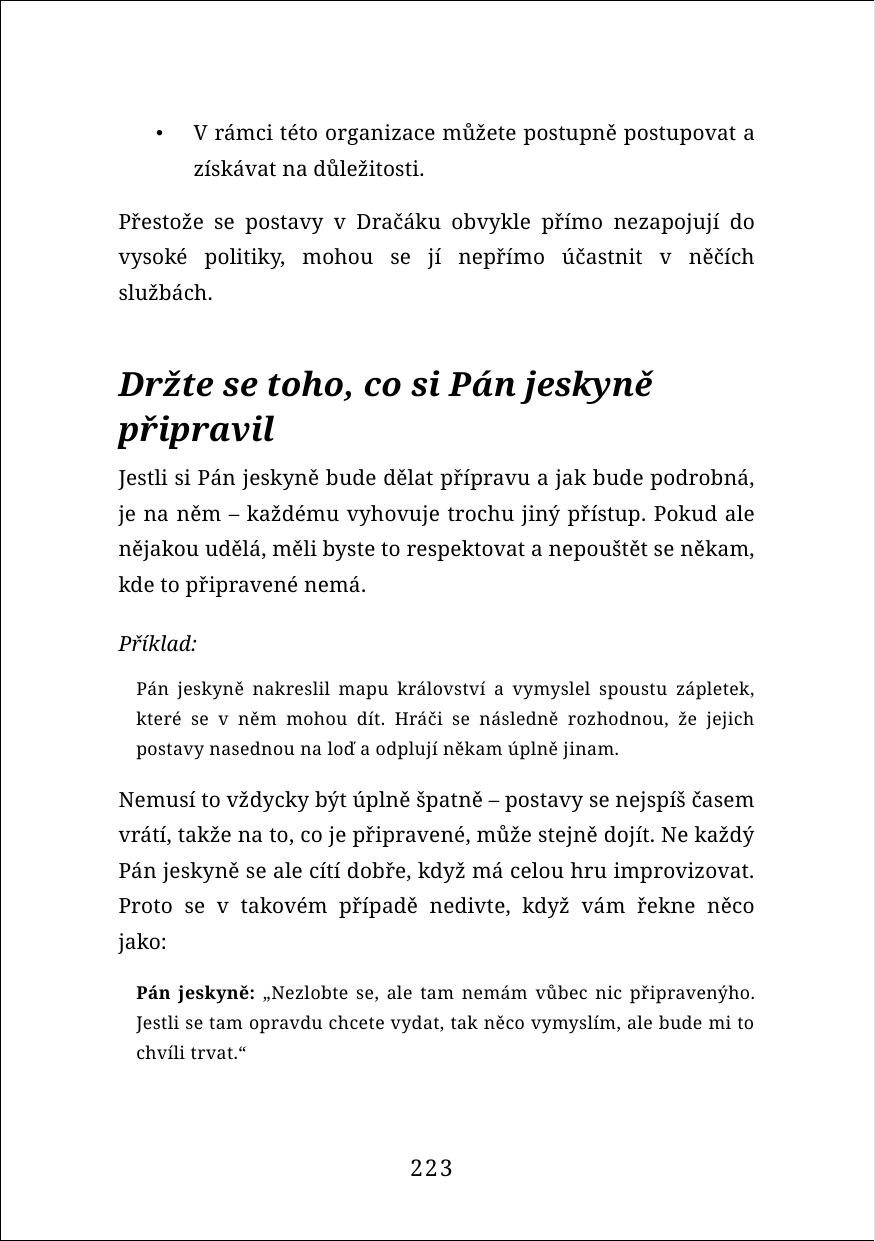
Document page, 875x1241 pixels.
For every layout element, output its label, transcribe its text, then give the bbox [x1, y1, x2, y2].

text Přestože se postavy v Dračáku obvykle přímo nezapojují do vysoké politiky, mohou se jí nepřímo účastnit v něčích službách. [118, 207, 756, 306]
text Příklad: [118, 629, 756, 658]
text Pán jeskyně nakreslil mapu království a vymyslel spoustu zápletek, které se v něm mohou dít. Hráči se následně rozhodnou, že jejich postavy nasednou na loď a odplují někam úplně jinam. [136, 676, 756, 761]
text Pán jeskyně: „Nezlobte se, ale tam nemám vůbec nic připravenýho. Jestli se tam opravdu chcete vydat, tak něco vymyslím, ale bude mi to chvíli trvat.“ [136, 980, 756, 1065]
subtitle Držte se toho, co si Pán jeskyně připravil [118, 361, 756, 452]
list V rámci této organizace můžete postupně postupovat a získávat na důležitosti. [156, 118, 756, 182]
text Jestli si Pán jeskyně bude dělat přípravu a jak bude podrobná, je na něm – každému vyhovuje trochu jiný přístup. Pokud ale nějakou udělá, měli byste to respektovat a nepouštět se někam, kde to připravené nemá. [118, 463, 756, 598]
text Nemusí to vždycky být úplně špatně – postavy se nejspíš časem vrátí, takže na to, co je připravené, může stejně dojít. Ne každý Pán jeskyně se ale cítí dobře, když má celou hru improvizovat. Proto se v takovém případě nedivte, když vám řekne něco jako: [118, 785, 756, 955]
